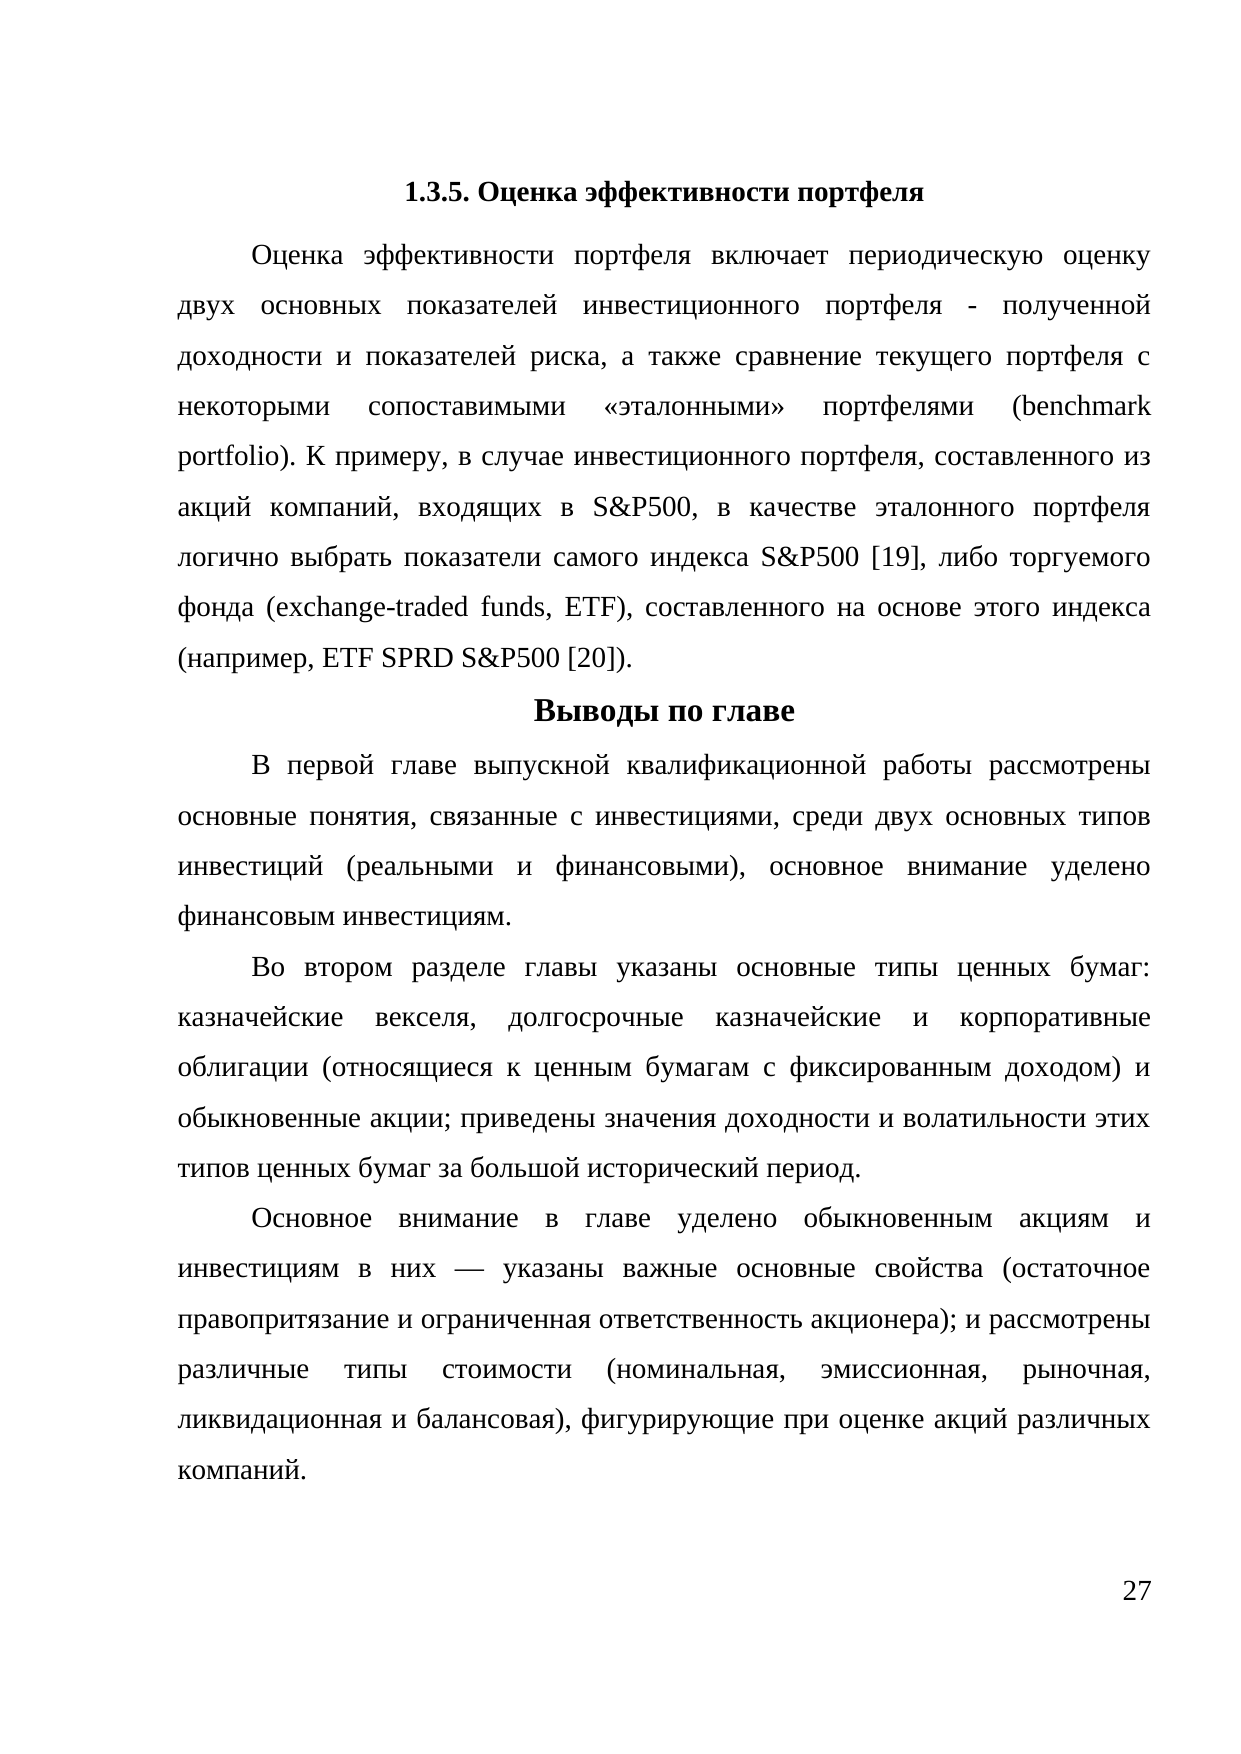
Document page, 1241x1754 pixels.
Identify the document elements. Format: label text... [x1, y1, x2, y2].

text Во втором разделе главы указаны основные типы ценных бумаг: казначейские векселя, долгосрочные казначейские и корпоративные облигации (относящиеся к ценным бумагам с фиксированным доходом) и обыкновенные акции; приведены значения доходности и волатильности этих типов ценных бумаг за большой исторический период. [177, 949, 1152, 1183]
subtitle 1.3.5. Оценка эффективности портфеля [177, 174, 1152, 208]
text Оценка эффективности портфеля включает периодическую оценку двух основных показателей инвестиционного портфеля - полученной доходности и показателей риска, а также сравнение текущего портфеля с некоторыми сопоставимыми «эталонными» портфелями (benchmark portfolio). К примеру, в случае инвестиционного портфеля, составленного из акций компаний, входящих в S&P500, в качестве эталонного портфеля логично выбрать показатели самого индекса S&P500 [19], либо торгуемого фонда (exchange-traded funds, ETF), составленного на основе этого индекса (например, ETF SPRD S&P500 [20]). [177, 237, 1152, 673]
subtitle Выводы по главе [177, 690, 1152, 728]
text В первой главе выпускной квалификационной работы рассмотрены основные понятия, связанные с инвестициями, среди двух основных типов инвестиций (реальными и финансовыми), основное внимание уделено финансовым инвестициям. [177, 747, 1152, 932]
text Основное внимание в главе уделено обыкновенным акциям и инвестициям в них — указаны важные основные свойства (остаточное правопритязание и ограниченная ответственность акционера); и рассмотрены различные типы стоимости (номинальная, эмиссионная, рыночная, ликвидационная и балансовая), фигурирующие при оценке акций различных компаний. [177, 1200, 1152, 1485]
